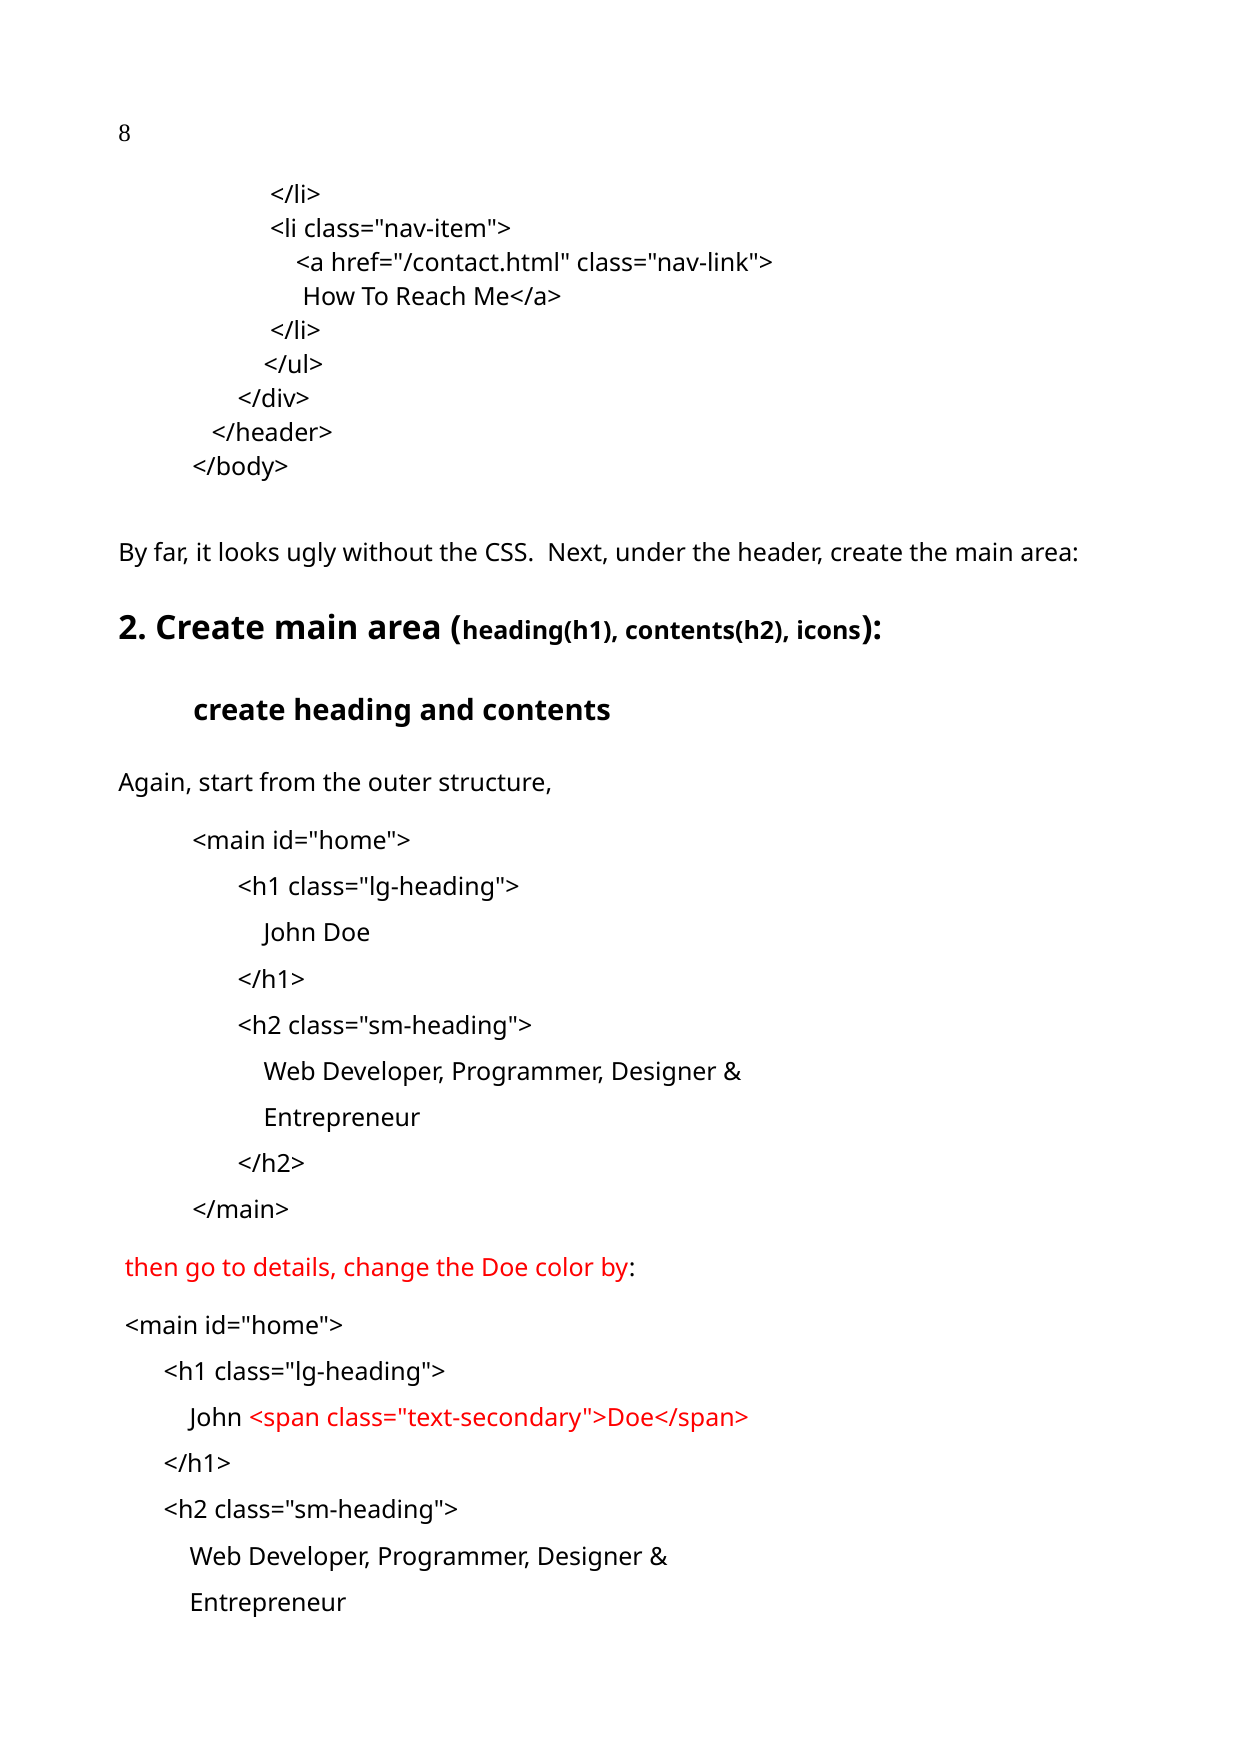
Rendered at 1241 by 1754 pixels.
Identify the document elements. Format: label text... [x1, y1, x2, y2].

text </body> [192, 449, 1122, 483]
text </header> [192, 415, 1122, 449]
text John Doe [192, 915, 1122, 949]
text 2. Create main area (heading(h1), contents(h2), icons): [118, 604, 1122, 649]
text How To Reach Me</a> [192, 278, 1122, 313]
text Web Developer, Programmer, Designer & [192, 1053, 1122, 1088]
text <h1 class="lg-heading"> [192, 869, 1122, 903]
text Entrepreneur [118, 1584, 1122, 1618]
text Entrepreneur [192, 1100, 1122, 1134]
text </h1> [192, 961, 1122, 995]
text then go to details, change the Doe color by: [118, 1250, 1122, 1284]
text </li> [192, 313, 1122, 347]
text <h2 class="sm-heading"> [118, 1492, 1122, 1526]
text <a href="/contact.html" class="nav-link"> [192, 244, 1122, 278]
text </div> [192, 381, 1122, 415]
text </li> [192, 176, 1122, 210]
text <main id="home"> [118, 1307, 1122, 1341]
text <li class="nav-item"> [192, 210, 1122, 244]
text </h2> [192, 1146, 1122, 1180]
text Web Developer, Programmer, Designer & [118, 1538, 1122, 1572]
text By far, it looks ugly without the CSS. Next, under the header, create the main area: [118, 534, 1122, 569]
text <main id="home"> [192, 823, 1122, 857]
text create heading and contents [118, 684, 1122, 730]
text Again, start from the outer structure, [118, 765, 1122, 799]
text <h1 class="lg-heading"> [118, 1353, 1122, 1388]
text </h1> [118, 1446, 1122, 1480]
text </main> [192, 1192, 1122, 1226]
text <h2 class="sm-heading"> [192, 1007, 1122, 1041]
text </ul> [192, 347, 1122, 381]
text John <span class="text-secondary">Doe</span> [118, 1400, 1122, 1434]
